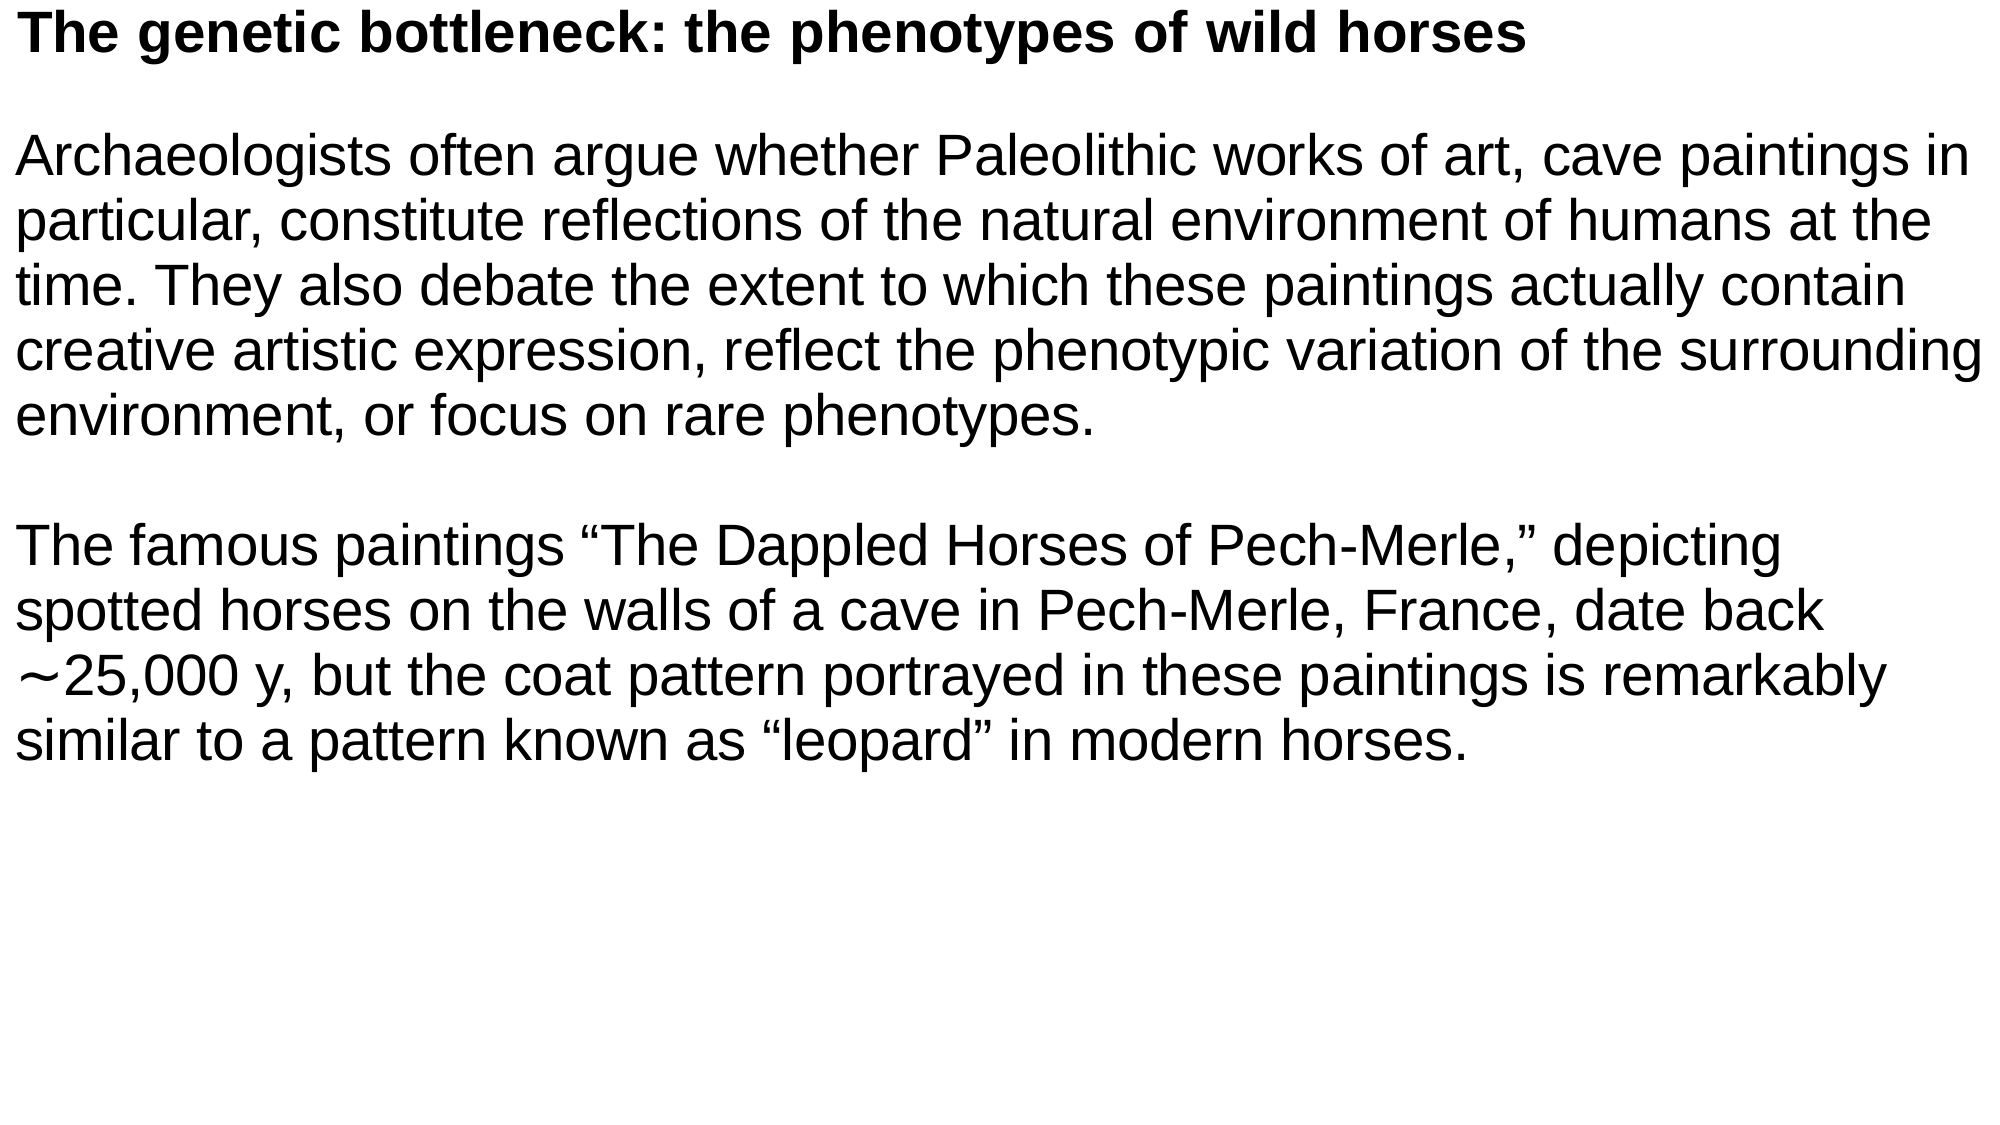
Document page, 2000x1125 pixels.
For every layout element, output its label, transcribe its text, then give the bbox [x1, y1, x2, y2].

text_box The genetic bottleneck: the phenotypes of wild horses Archaeologists often argue whether Paleolithic works of art, cave paintings in particular, constitute reflections of the natural environment of humans at the time. They also debate the extent to which these paintings actually contain creative artistic expression, reflect the phenotypic variation of the surrounding environment, or focus on rare phenotypes. The famous paintings “The Dappled Horses of Pech-Merle,” depicting spotted horses on the walls of a cave in Pech-Merle, France, date back ∼25,000 y, but the coat pattern portrayed in these paintings is remarkably similar to a pattern known as “leopard” in modern horses. [0, 0, 2000, 781]
